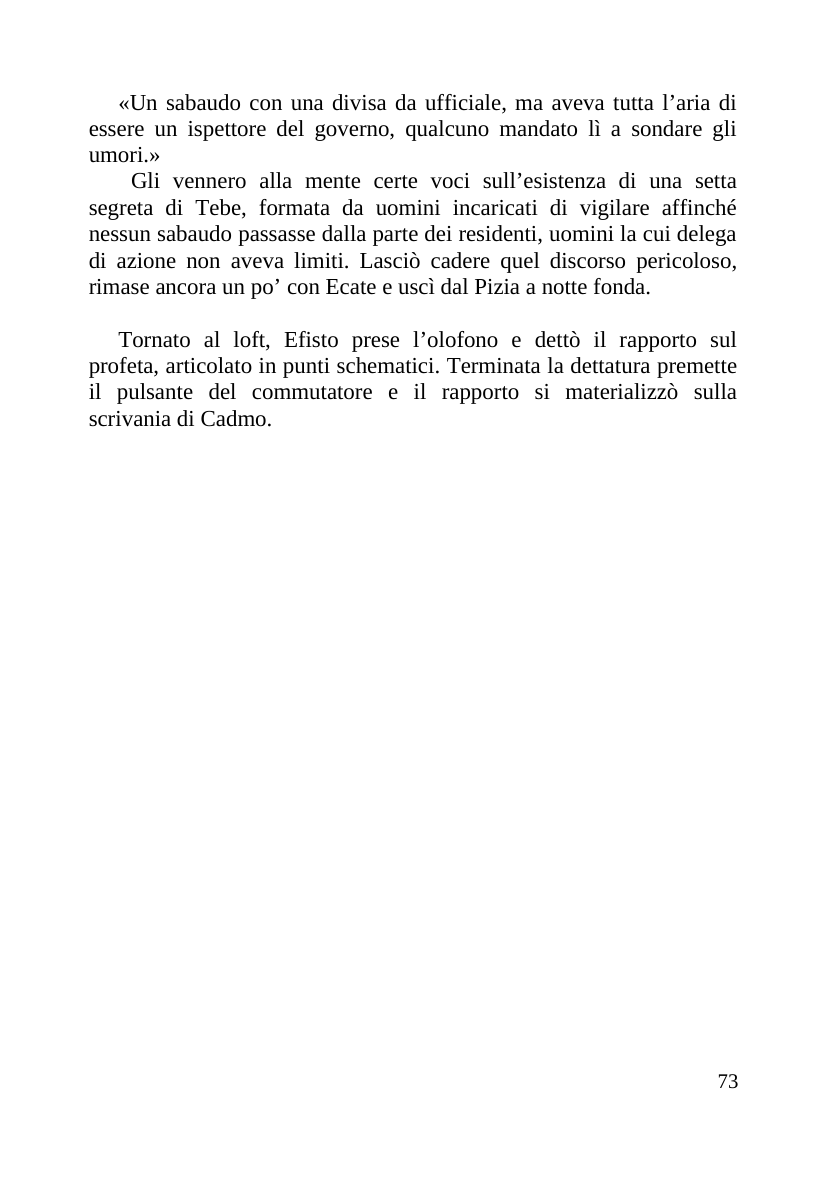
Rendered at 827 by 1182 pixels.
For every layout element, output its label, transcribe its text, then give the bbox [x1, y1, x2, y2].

text Tornato al loft, Efisto prese l’olofono e dettò il rapporto sul profeta, articolato in punti schematici. Terminata la dettatura premette il pulsante del commutatore e il rapporto si materializzò sulla scrivania di Cadmo. [88, 326, 738, 431]
text «Un sabaudo con una divisa da ufficiale, ma aveva tutta l’aria di essere un ispettore del governo, qualcuno mandato lì a sondare gli umori.» [88, 88, 738, 168]
text Gli vennero alla mente certe voci sull’esistenza di una setta segreta di Tebe, formata da uomini incaricati di vigilare affinché nessun sabaudo passasse dalla parte dei residenti, uomini la cui delega di azione non aveva limiti. Lasciò cadere quel discorso pericoloso, rimase ancora un po’ con Ecate e uscì dal Pizia a notte fonda. [88, 168, 738, 299]
